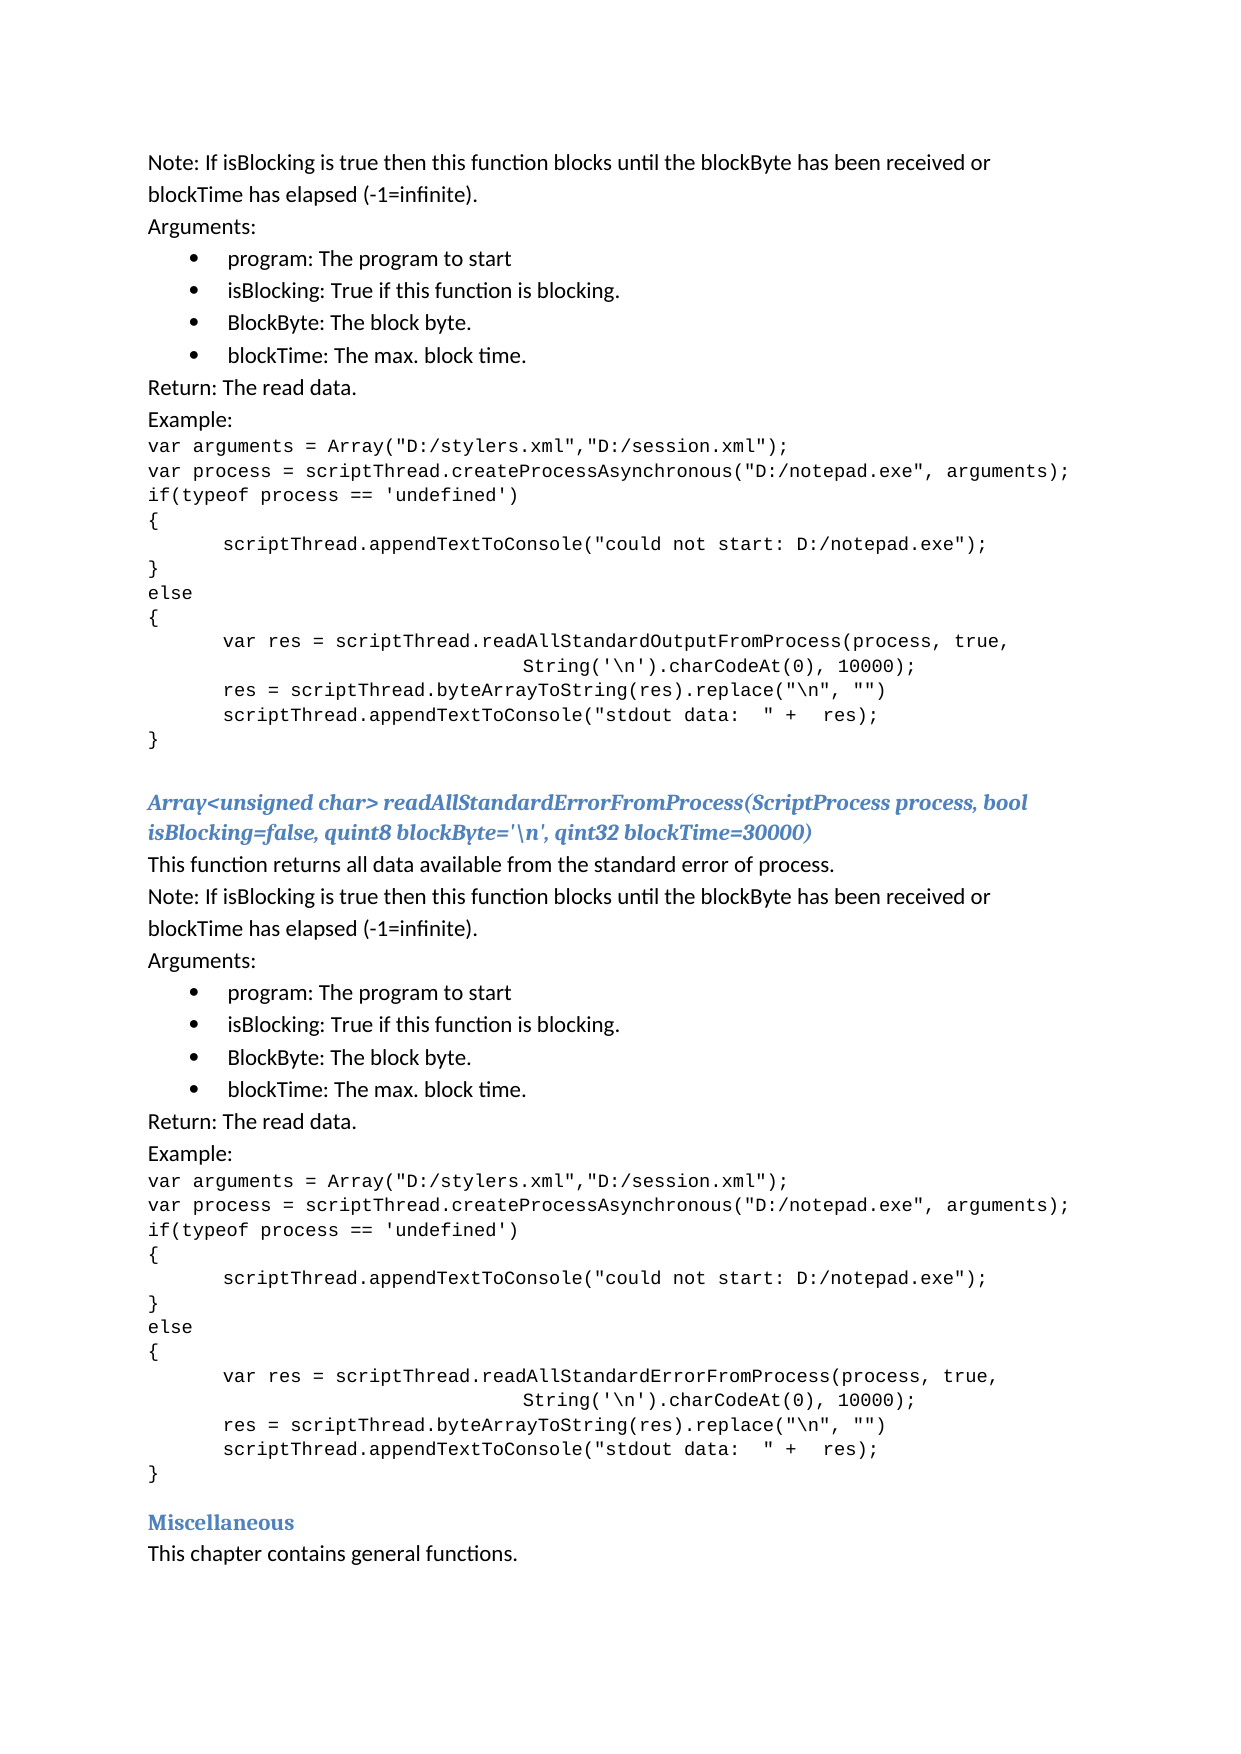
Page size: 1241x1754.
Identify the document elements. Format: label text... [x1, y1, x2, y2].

text } [148, 559, 1093, 580]
text Note: If isBlocking is true then this function blocks until the blockByte has been received or [148, 882, 1093, 910]
text Return: The read data. [148, 1107, 1093, 1135]
text blockTime has elapsed (-1=infinite). [148, 180, 1093, 208]
text if(typeof process == 'undefined') [148, 486, 1093, 507]
text var process = scriptThread.createProcessAsynchronous("D:/notepad.exe", arguments); [148, 1196, 1093, 1217]
list program: The program to start [190, 244, 1093, 272]
text Arguments: [148, 946, 1093, 974]
text } [148, 1293, 1093, 1315]
text var arguments = Array("D:/stylers.xml","D:/session.xml"); [148, 437, 1093, 458]
subtitle Array<unsigned char> readAllStandardErrorFromProcess(ScriptProcess process, bool isBlocking=false, quint8 blockByte='\n', qint32 blockTime=30000) [148, 789, 1093, 846]
text if(typeof process == 'undefined') [148, 1220, 1093, 1242]
text else [148, 583, 1093, 605]
list isBlocking: True if this function is blocking. [190, 276, 1093, 304]
text scriptThread.appendTextToConsole("could not start: D:/notepad.exe"); [148, 1269, 1093, 1290]
text This chapter contains general functions. [148, 1539, 1093, 1567]
list BlockByte: The block byte. [190, 308, 1093, 337]
list blockTime: The max. block time. [190, 1075, 1093, 1103]
text Note: If isBlocking is true then this function blocks until the blockByte has been received or [148, 148, 1093, 176]
text var res = scriptThread.readAllStandardOutputFromProcess(process, true, String('\n').charCodeAt(0), 10000); [148, 632, 1093, 678]
list blockTime: The max. block time. [190, 341, 1093, 369]
list isBlocking: True if this function is blocking. [190, 1011, 1093, 1039]
text Return: The read data. [148, 373, 1093, 401]
text res = scriptThread.byteArrayToString(res).replace("\n", "") [148, 1415, 1093, 1437]
text } [148, 1464, 1093, 1485]
text Example: [148, 1139, 1093, 1167]
text blockTime has elapsed (-1=infinite). [148, 914, 1093, 942]
text scriptThread.appendTextToConsole("stdout data: " + res); [148, 705, 1093, 727]
text { [148, 608, 1093, 629]
text { [148, 1342, 1093, 1363]
text This function returns all data available from the standard error of process. [148, 850, 1093, 878]
text var res = scriptThread.readAllStandardErrorFromProcess(process, true, String('\n').charCodeAt(0), 10000); [148, 1367, 1093, 1412]
subtitle Miscellaneous [148, 1509, 1093, 1536]
text scriptThread.appendTextToConsole("stdout data: " + res); [148, 1440, 1093, 1461]
list BlockByte: The block byte. [190, 1043, 1093, 1071]
text { [148, 510, 1093, 532]
text var arguments = Array("D:/stylers.xml","D:/session.xml"); [148, 1172, 1093, 1193]
text { [148, 1245, 1093, 1266]
text else [148, 1318, 1093, 1339]
text Example: [148, 405, 1093, 433]
text var process = scriptThread.createProcessAsynchronous("D:/notepad.exe", arguments); [148, 462, 1093, 483]
text scriptThread.appendTextToConsole("could not start: D:/notepad.exe"); [148, 535, 1093, 556]
list program: The program to start [190, 978, 1093, 1006]
text } [148, 730, 1093, 751]
text Arguments: [148, 212, 1093, 240]
text res = scriptThread.byteArrayToString(res).replace("\n", "") [148, 681, 1093, 702]
